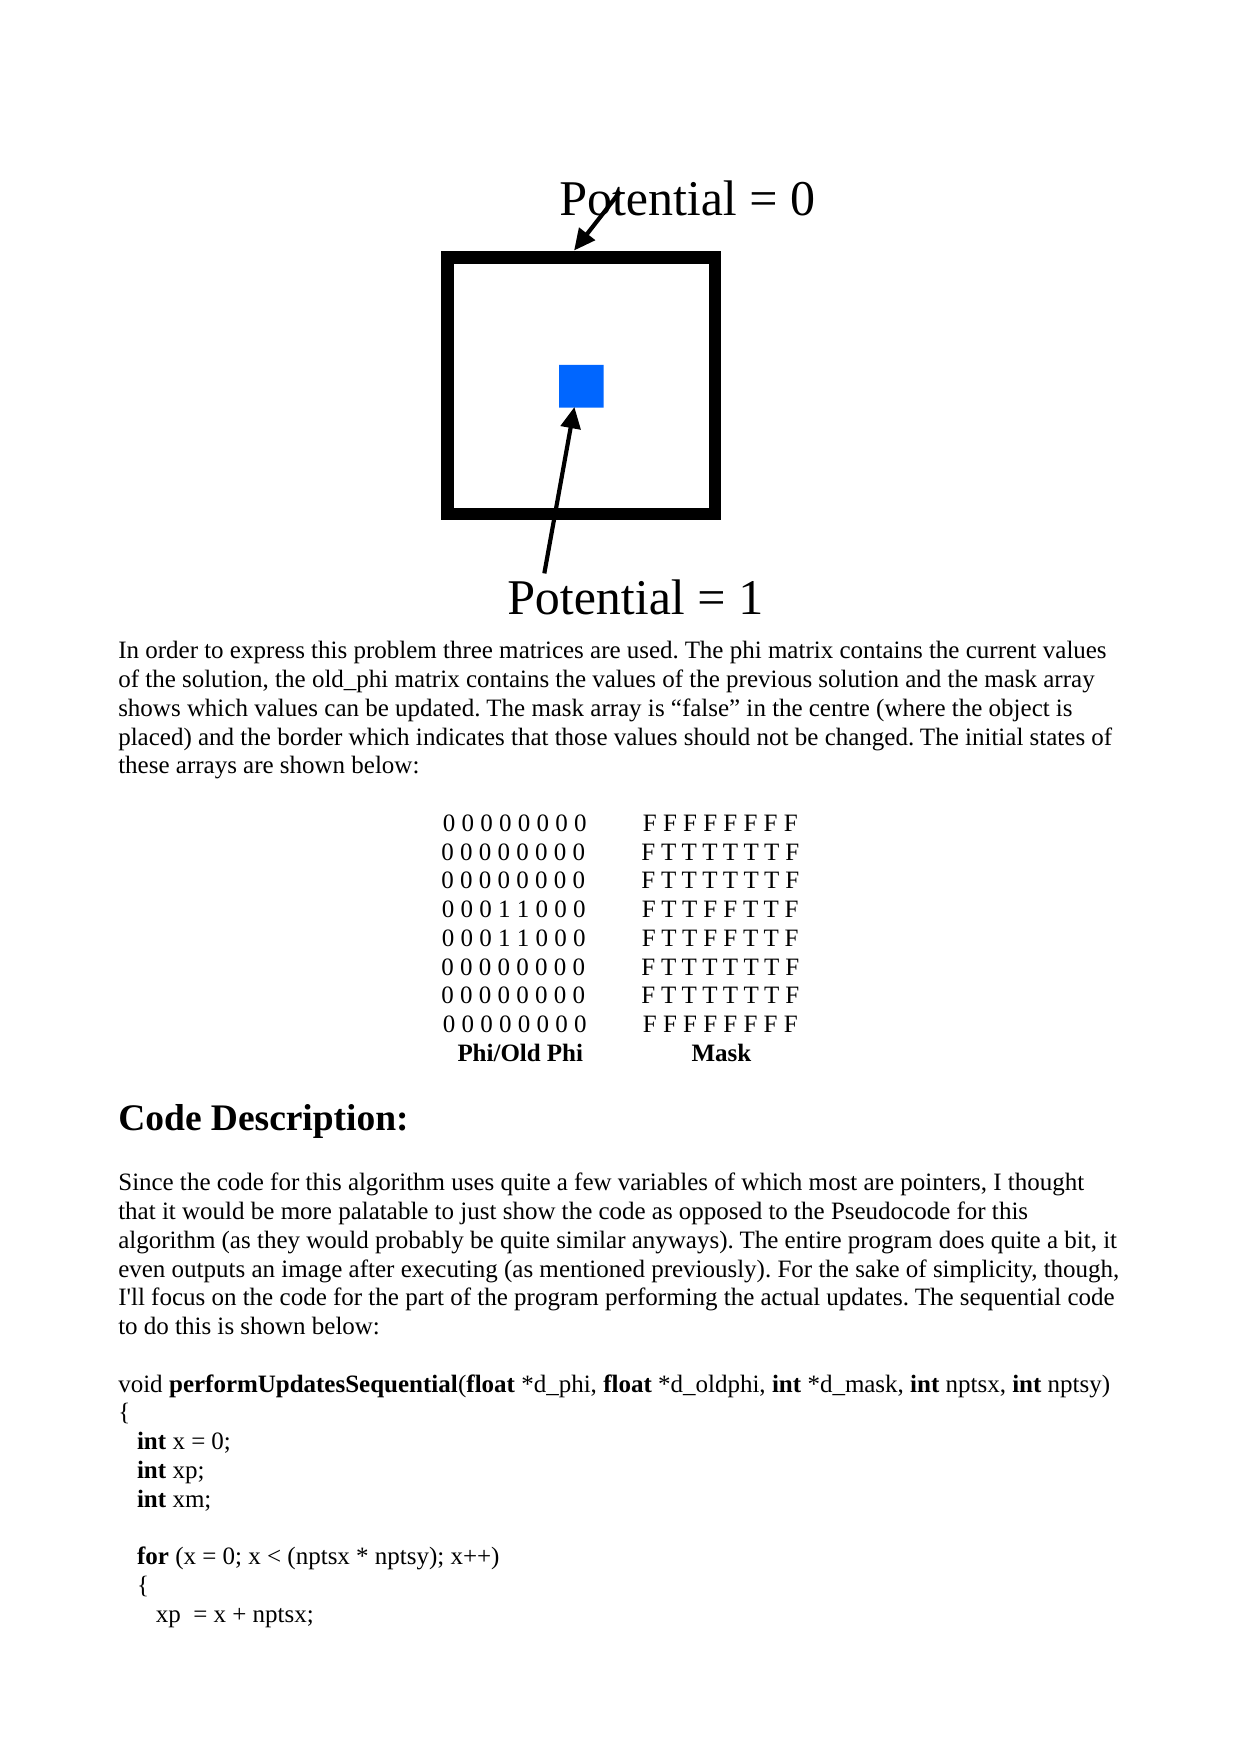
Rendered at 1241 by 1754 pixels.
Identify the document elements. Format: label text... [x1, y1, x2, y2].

text int x = 0; [118, 1426, 1122, 1455]
text 0 0 0 0 0 0 0 0 F F F F F F F F [118, 808, 1122, 837]
text Phi/Old Phi Mask [118, 1038, 1122, 1067]
text 0 0 0 0 0 0 0 0 F T T T T T T F [118, 866, 1122, 894]
text 0 0 0 0 0 0 0 0 F F F F F F F F [118, 1009, 1122, 1038]
text 0 0 0 0 0 0 0 0 F T T T T T T F [118, 952, 1122, 981]
text 0 0 0 0 0 0 0 0 F T T T T T T F [118, 837, 1122, 866]
text void performUpdatesSequential(float *d_phi, float *d_oldphi, int *d_mask, int nptsx, int nptsy) [118, 1369, 1122, 1397]
text 0 0 0 1 1 0 0 0 F T T F F T T F [118, 923, 1122, 952]
text { [118, 1397, 1122, 1426]
text In order to express this problem three matrices are used. The phi matrix contains the current values of the solution, the old_phi matrix contains the values of the previous solution and the mask array shows which values can be updated. The mask array is “false” in the centre (where the object is placed) and the border which indicates that those values should not be changed. The initial states of these arrays are shown below: [118, 636, 1122, 779]
text int xp; [118, 1455, 1122, 1484]
text 0 0 0 1 1 0 0 0 F T T F F T T F [118, 894, 1122, 923]
text { [118, 1570, 1122, 1599]
text for (x = 0; x < (nptsx * nptsy); x++) [118, 1541, 1122, 1570]
text xp = x + nptsx; [118, 1599, 1122, 1627]
text Code Description: [118, 1096, 1122, 1139]
text Since the code for this algorithm uses quite a few variables of which most are pointers, I thought that it would be more palatable to just show the code as opposed to the Pseudocode for this algorithm (as they would probably be quite similar anyways). The entire program does quite a bit, it even outputs an image after executing (as mentioned previously). For the sake of simplicity, though, I'll focus on the code for the part of the program performing the actual updates. The sequential code to do this is shown below: [118, 1167, 1122, 1340]
text int xm; [118, 1484, 1122, 1512]
text 0 0 0 0 0 0 0 0 F T T T T T T F [118, 981, 1122, 1009]
